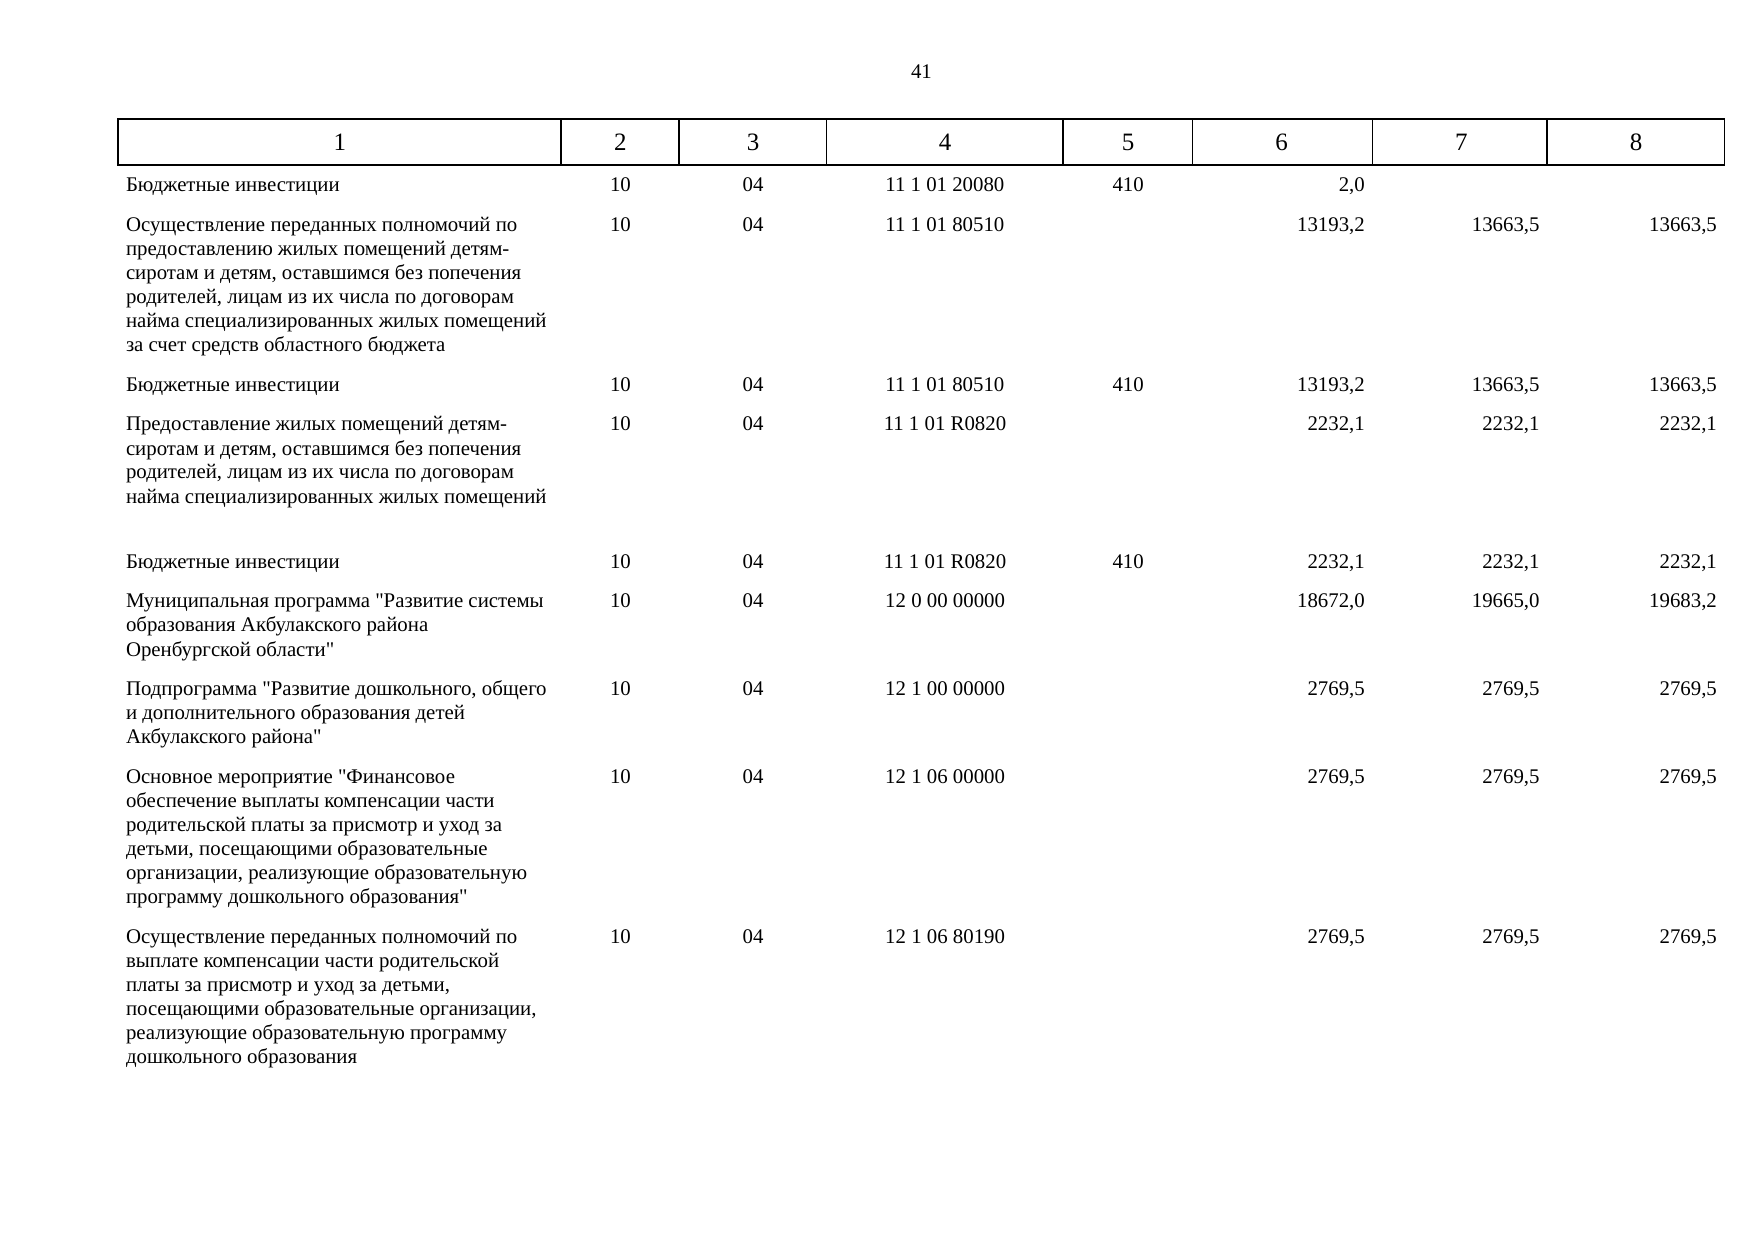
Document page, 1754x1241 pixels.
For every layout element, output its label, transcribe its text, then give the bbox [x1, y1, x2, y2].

table_header 3 [687, 128, 819, 156]
table_cell 2232,1 [1372, 404, 1547, 541]
table_cell Бюджетные инвестиции [118, 364, 561, 403]
table_cell 04 [679, 204, 827, 364]
table_cell 2232,1 [1547, 541, 1724, 581]
table_header [827, 120, 1062, 164]
table_cell 04 [679, 364, 827, 403]
table_header 1 [126, 128, 553, 156]
table_cell 12 1 06 80190 [827, 916, 1063, 1076]
table_cell 2769,5 [1193, 916, 1372, 1076]
table_cell Бюджетные инвестиции [118, 166, 561, 204]
table_cell Бюджетные инвестиции [118, 541, 561, 581]
table_header 5 [1071, 128, 1185, 156]
table_cell 13663,5 [1372, 364, 1547, 403]
table_cell 2769,5 [1372, 916, 1547, 1076]
table_cell 2769,5 [1372, 668, 1547, 756]
table_cell 10 [561, 541, 679, 581]
table_cell 2769,5 [1372, 756, 1547, 916]
table_cell 10 [561, 166, 679, 204]
table_header [1548, 120, 1724, 164]
table_cell Предоставление жилых помещений детям-сиротам и детям, оставшимся без попечения родителей, лицам из их числа по договорам найма специализированных жилых помещений [118, 404, 561, 541]
table_cell 19665,0 [1372, 581, 1547, 668]
table_cell 2,0 [1193, 166, 1372, 204]
table_cell 10 [561, 204, 679, 364]
table_cell 12 0 00 00000 [827, 581, 1063, 668]
table_cell 2769,5 [1193, 756, 1372, 916]
table_cell 04 [679, 541, 827, 581]
table_cell 10 [561, 916, 679, 1076]
table_cell [1372, 166, 1547, 204]
table_cell [1063, 756, 1193, 916]
table_header 4 [835, 128, 1055, 156]
table_cell 10 [561, 668, 679, 756]
table_header 2 [569, 128, 671, 156]
table_cell 19683,2 [1547, 581, 1724, 668]
table_cell 2769,5 [1547, 916, 1724, 1076]
table_cell 2232,1 [1193, 404, 1372, 541]
table_header 8 [1555, 128, 1716, 156]
table_cell [1063, 404, 1193, 541]
table_header [1373, 120, 1546, 164]
table_cell [1063, 668, 1193, 756]
table_cell [1063, 204, 1193, 364]
table_cell 410 [1063, 541, 1193, 581]
table_cell 2769,5 [1547, 668, 1724, 756]
table_cell Муниципальная программа "Развитие системы образования Акбулакского района Оренбургской области" [118, 581, 561, 668]
table_header 6 [1201, 128, 1362, 156]
table_cell 2232,1 [1372, 541, 1547, 581]
table_cell Основное мероприятие "Финансовое обеспечение выплаты компенсации части родительской платы за присмотр и уход за детьми, посещающими образовательные организации, реализующие образовательную программу дошкольного образования" [118, 756, 561, 916]
table_cell 04 [679, 916, 827, 1076]
table_cell [1063, 581, 1193, 668]
table_cell 10 [561, 756, 679, 916]
table_cell 13663,5 [1547, 204, 1724, 364]
table_cell 10 [561, 581, 679, 668]
table_cell Осуществление переданных полномочий по выплате компенсации части родительской платы за присмотр и уход за детьми, посещающими образовательные организации, реализующие образовательную программу дошкольного образования [118, 916, 561, 1076]
table_cell Подпрограмма "Развитие дошкольного, общего и дополнительного образования детей Акбулакского района" [118, 668, 561, 756]
table_cell 11 1 01 80510 [827, 364, 1063, 403]
table_cell 12 1 06 00000 [827, 756, 1063, 916]
table_cell 2769,5 [1193, 668, 1372, 756]
table_cell 10 [561, 364, 679, 403]
table_cell 18672,0 [1193, 581, 1372, 668]
table_header [562, 120, 678, 164]
table_cell 13663,5 [1372, 204, 1547, 364]
table_cell 2232,1 [1547, 404, 1724, 541]
table_cell 410 [1063, 364, 1193, 403]
table_cell 13193,2 [1193, 364, 1372, 403]
table_cell 11 1 01 80510 [827, 204, 1063, 364]
table_cell 11 1 01 20080 [827, 166, 1063, 204]
table_cell 04 [679, 581, 827, 668]
table_header [119, 120, 560, 164]
table_cell Осуществление переданных полномочий по предоставлению жилых помещений детям-сиротам и детям, оставшимся без попечения родителей, лицам из их числа по договорам найма специализированных жилых помещений за счет средств областного бюджета [118, 204, 561, 364]
table_cell 11 1 01 R0820 [827, 541, 1063, 581]
table_header 7 [1380, 128, 1542, 156]
table_cell 04 [679, 756, 827, 916]
table_cell 04 [679, 166, 827, 204]
table_cell 12 1 00 00000 [827, 668, 1063, 756]
table_cell 10 [561, 404, 679, 541]
table_header [1193, 120, 1372, 164]
table_header [680, 120, 826, 164]
table_cell 13193,2 [1193, 204, 1372, 364]
table_cell 04 [679, 668, 827, 756]
table_cell 2232,1 [1193, 541, 1372, 581]
table_cell 13663,5 [1547, 364, 1724, 403]
table_header [1064, 120, 1192, 164]
table_cell [1063, 916, 1193, 1076]
table_cell [1547, 166, 1724, 204]
table_cell 04 [679, 404, 827, 541]
table_cell 410 [1063, 166, 1193, 204]
table_cell 2769,5 [1547, 756, 1724, 916]
table_cell 11 1 01 R0820 [827, 404, 1063, 541]
